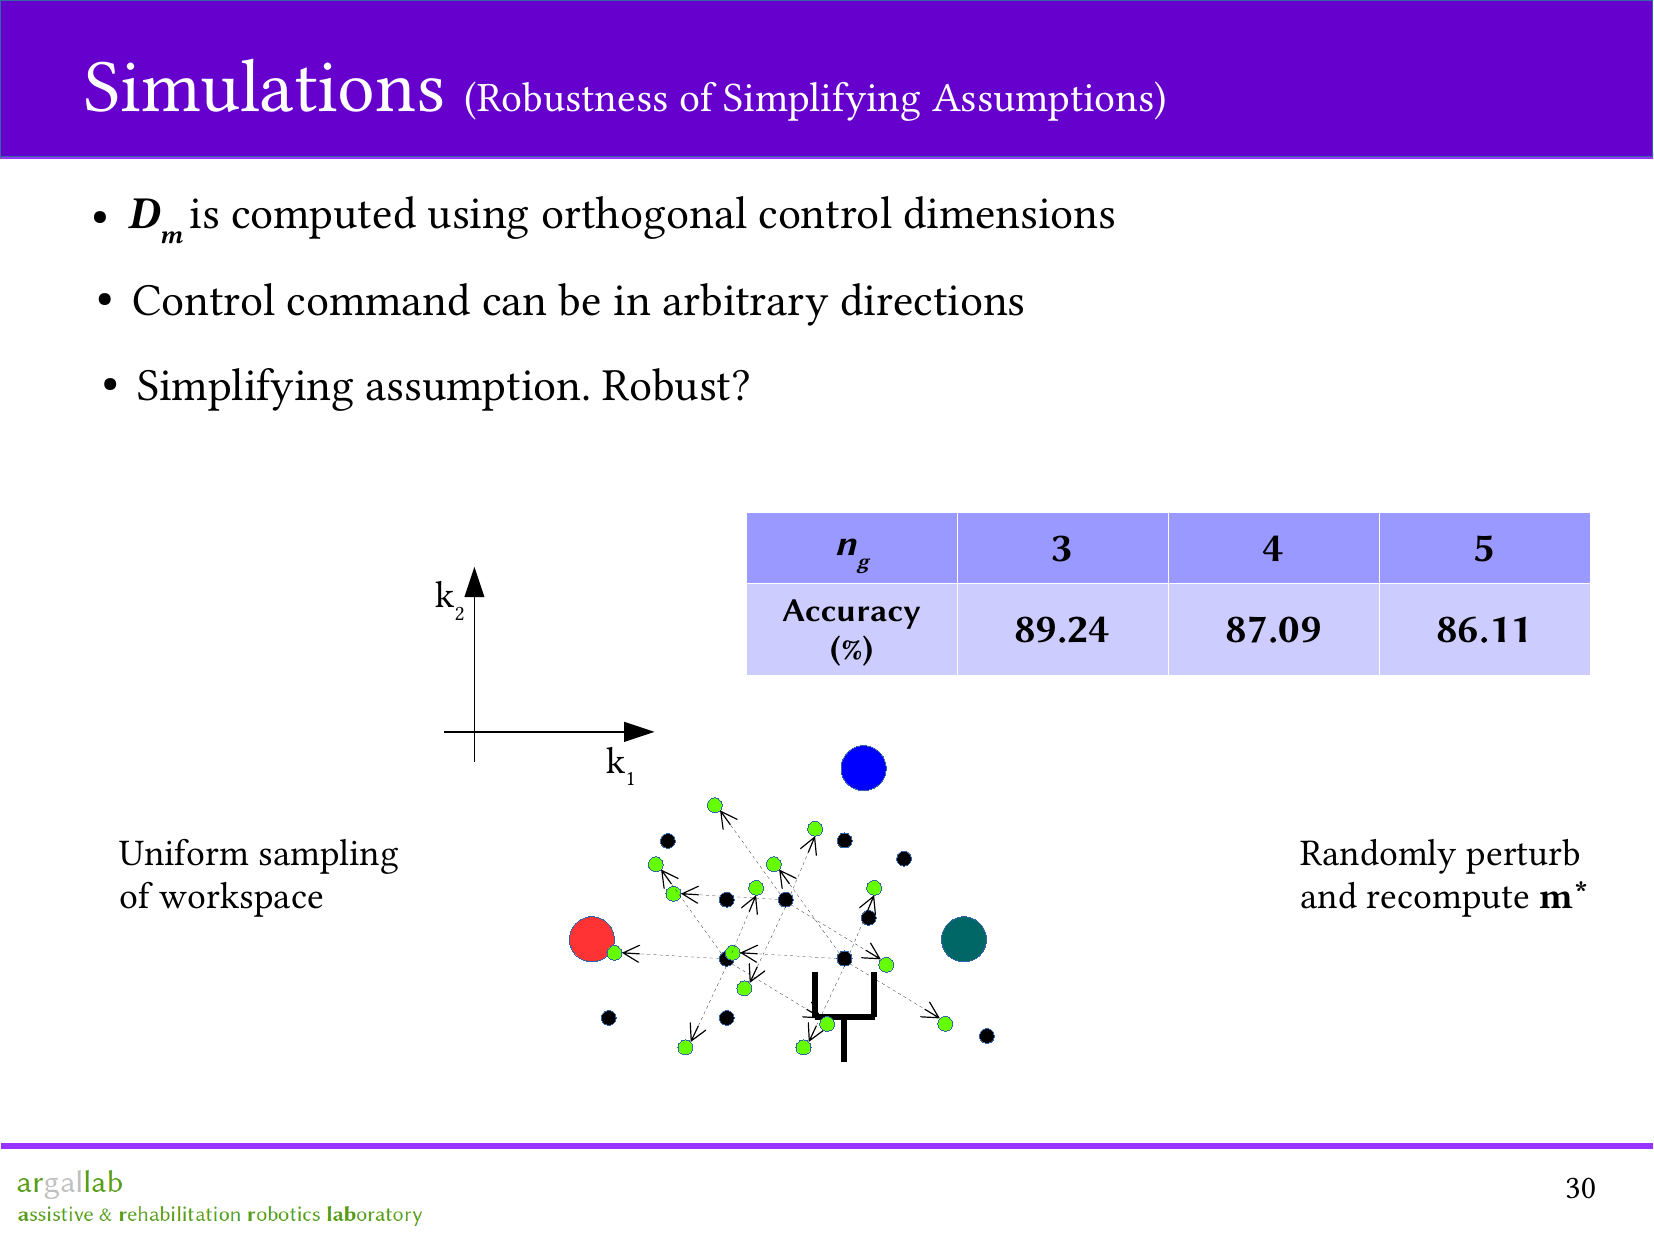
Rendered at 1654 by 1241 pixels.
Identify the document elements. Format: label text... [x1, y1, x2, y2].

text_box Randomly perturb and recompute m* [1286, 825, 1605, 926]
table_cell 87.09 [1169, 584, 1379, 675]
table_cell Accuracy (%) [747, 584, 957, 675]
text_box Simulations (Robustness of Simplifying Assumptions) [69, 36, 1621, 138]
picture [1, 1152, 434, 1237]
text_box [979, 1028, 995, 1044]
table_header 3 [958, 513, 1168, 583]
text_box [766, 856, 782, 872]
text_box [648, 856, 664, 872]
text_box [807, 821, 823, 836]
text_box [837, 832, 853, 848]
text_box [569, 916, 622, 962]
text_box [601, 1010, 617, 1026]
text_box [719, 945, 740, 967]
text_box k2 [420, 566, 480, 634]
text_box [795, 1039, 812, 1055]
text_box [937, 1016, 953, 1032]
text_box [778, 892, 794, 907]
table_cell 86.11 [1380, 584, 1590, 675]
table_header 4 [1169, 513, 1379, 583]
text_box [866, 880, 882, 896]
text_box [719, 1010, 735, 1026]
table_cell 89.24 [958, 584, 1168, 675]
text_box [841, 745, 887, 791]
text_box k1 [591, 732, 651, 799]
text_box [819, 1016, 835, 1032]
text_box [677, 1039, 693, 1055]
text_box Control command can be in arbitrary directions [81, 267, 1041, 335]
text_box [941, 916, 987, 962]
text_box Dm is computed using orthogonal control dimensions [77, 179, 1636, 353]
text_box [707, 797, 723, 813]
table_header ng [747, 513, 957, 583]
text_box [748, 880, 764, 896]
text_box Uniform sampling of workspace [105, 825, 415, 926]
text_box [719, 892, 735, 908]
text_box [665, 886, 681, 902]
table_header 5 [1380, 513, 1590, 583]
text_box [878, 957, 894, 973]
text_box [736, 980, 752, 996]
text_box [660, 833, 676, 849]
text_box [896, 851, 912, 867]
text_box Simplifying assumption. Robust? [87, 352, 767, 420]
text_box [837, 950, 853, 966]
text_box [861, 910, 877, 926]
